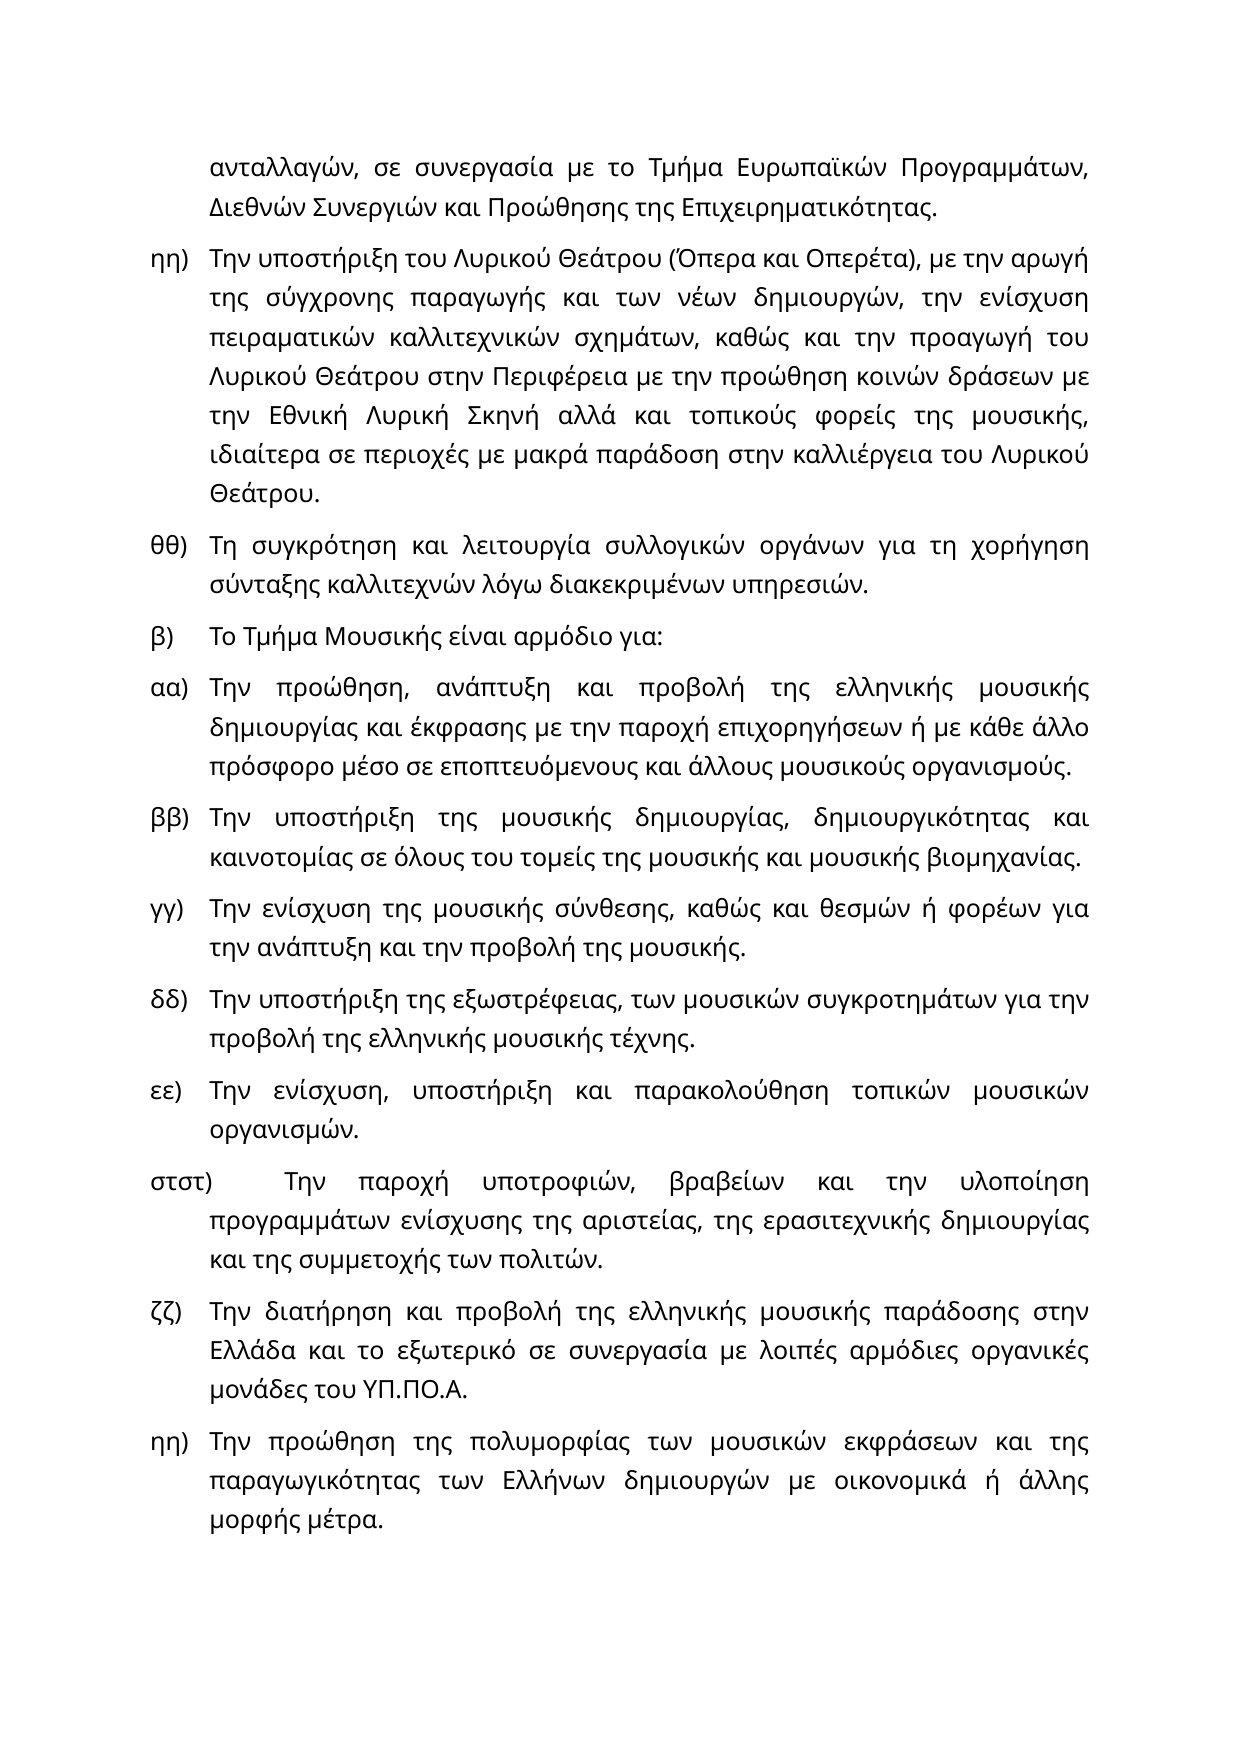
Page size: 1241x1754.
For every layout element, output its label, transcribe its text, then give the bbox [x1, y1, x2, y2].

list αα) Την προώθηση, ανάπτυξη και προβολή της ελληνικής μουσικής δημιουργίας και έκφρασης με την παροχή επιχορηγήσεων ή με κάθε άλλο πρόσφορο μέσο σε εποπτευόμενους και άλλους μουσικούς οργανισμούς. [150, 670, 1090, 782]
list γγ) Την ενίσχυση της μουσικής σύνθεσης, καθώς και θεσμών ή φορέων για την ανάπτυξη και την προβολή της μουσικής. [150, 891, 1090, 964]
list στστ) Την παροχή υποτροφιών, βραβείων και την υλοποίηση προγραμμάτων ενίσχυσης της αριστείας, της ερασιτεχνικής δημιουργίας και της συμμετοχής των πολιτών. [150, 1163, 1090, 1276]
list εε) Την ενίσχυση, υποστήριξη και παρακολούθηση τοπικών μουσικών οργανισμών. [150, 1072, 1090, 1146]
list ανταλλαγών, σε συνεργασία με το Τμήμα Ευρωπαϊκών Προγραμμάτων, Διεθνών Συνεργιών και Προώθησης της Επιχειρηματικότητας. [150, 150, 1090, 223]
list ζζ) Την διατήρηση και προβολή της ελληνικής μουσικής παράδοσης στην Ελλάδα και το εξωτερικό σε συνεργασία με λοιπές αρμόδιες οργανικές μονάδες του ΥΠ.ΠΟ.Α. [150, 1293, 1090, 1406]
list ηη) Την υποστήριξη του Λυρικού Θεάτρου (Όπερα και Οπερέτα), με την αρωγή της σύγχρονης παραγωγής και των νέων δημιουργών, την ενίσχυση πειραματικών καλλιτεχνικών σχημάτων, καθώς και την προαγωγή του Λυρικού Θεάτρου στην Περιφέρεια με την προώθηση κοινών δράσεων με την Εθνική Λυρική Σκηνή αλλά και τοπικούς φορείς της μουσικής, ιδιαίτερα σε περιοχές με μακρά παράδοση στην καλλιέργεια του Λυρικού Θεάτρου. [150, 241, 1090, 510]
list θθ) Τη συγκρότηση και λειτουργία συλλογικών οργάνων για τη χορήγηση σύνταξης καλλιτεχνών λόγω διακεκριμένων υπηρεσιών. [150, 527, 1090, 601]
list ηη) Την προώθηση της πολυμορφίας των μουσικών εκφράσεων και της παραγωγικότητας των Ελλήνων δημιουργών με οικονομικά ή άλλης μορφής μέτρα. [150, 1423, 1090, 1536]
list β) Το Τμήμα Μουσικής είναι αρμόδιο για: [150, 618, 1090, 652]
list ββ) Την υποστήριξη της μουσικής δημιουργίας, δημιουργικότητας και καινοτομίας σε όλους του τομείς της μουσικής και μουσικής βιομηχανίας. [150, 800, 1090, 873]
list δδ) Την υποστήριξη της εξωστρέφειας, των μουσικών συγκροτημάτων για την προβολή της ελληνικής μουσικής τέχνης. [150, 982, 1090, 1055]
